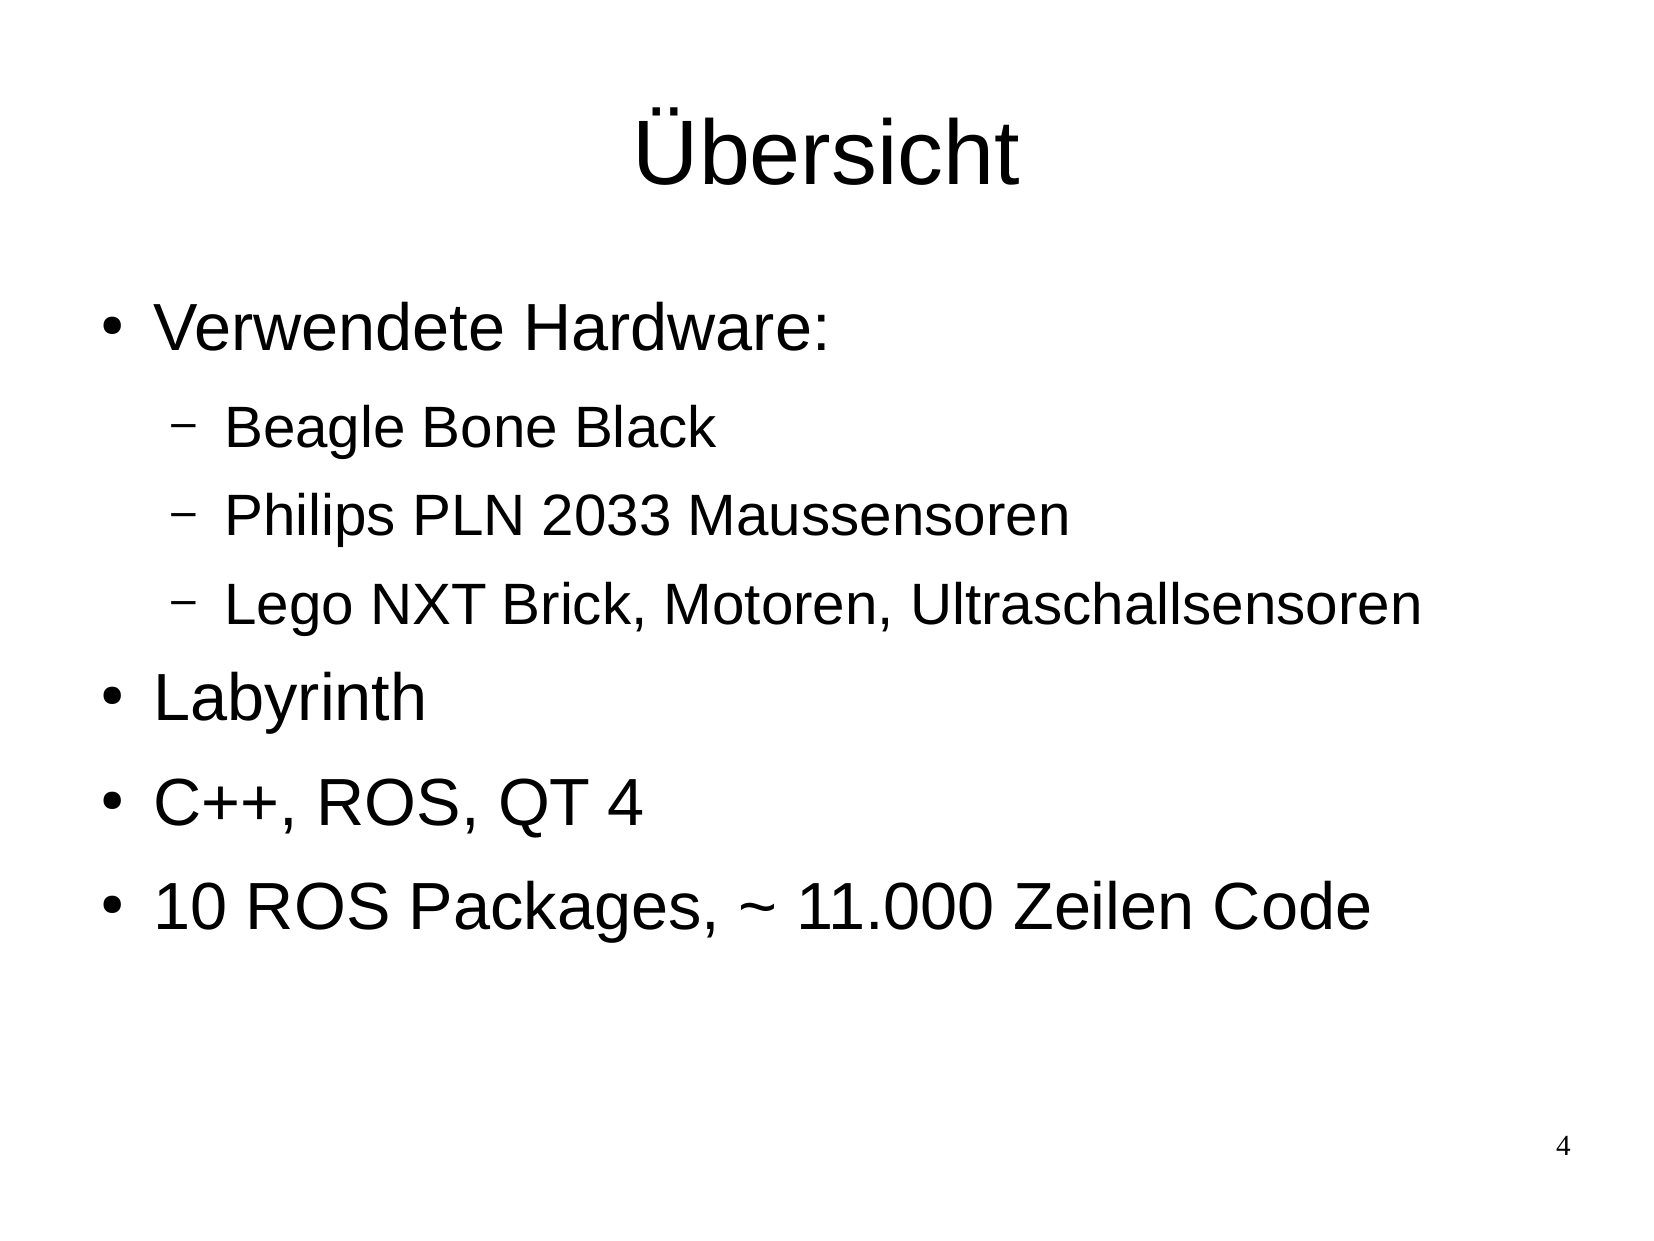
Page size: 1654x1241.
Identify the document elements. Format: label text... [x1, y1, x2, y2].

list Verwendete Hardware: Beagle Bone Black Philips PLN 2033 Maussensoren Lego NXT Brick, Motoren, Ultraschallsensoren Labyrinth C++, ROS, QT 4 10 ROS Packages, ~ 11.000 Zeilen Code [82, 290, 1538, 1010]
title Übersicht [82, 49, 1571, 257]
